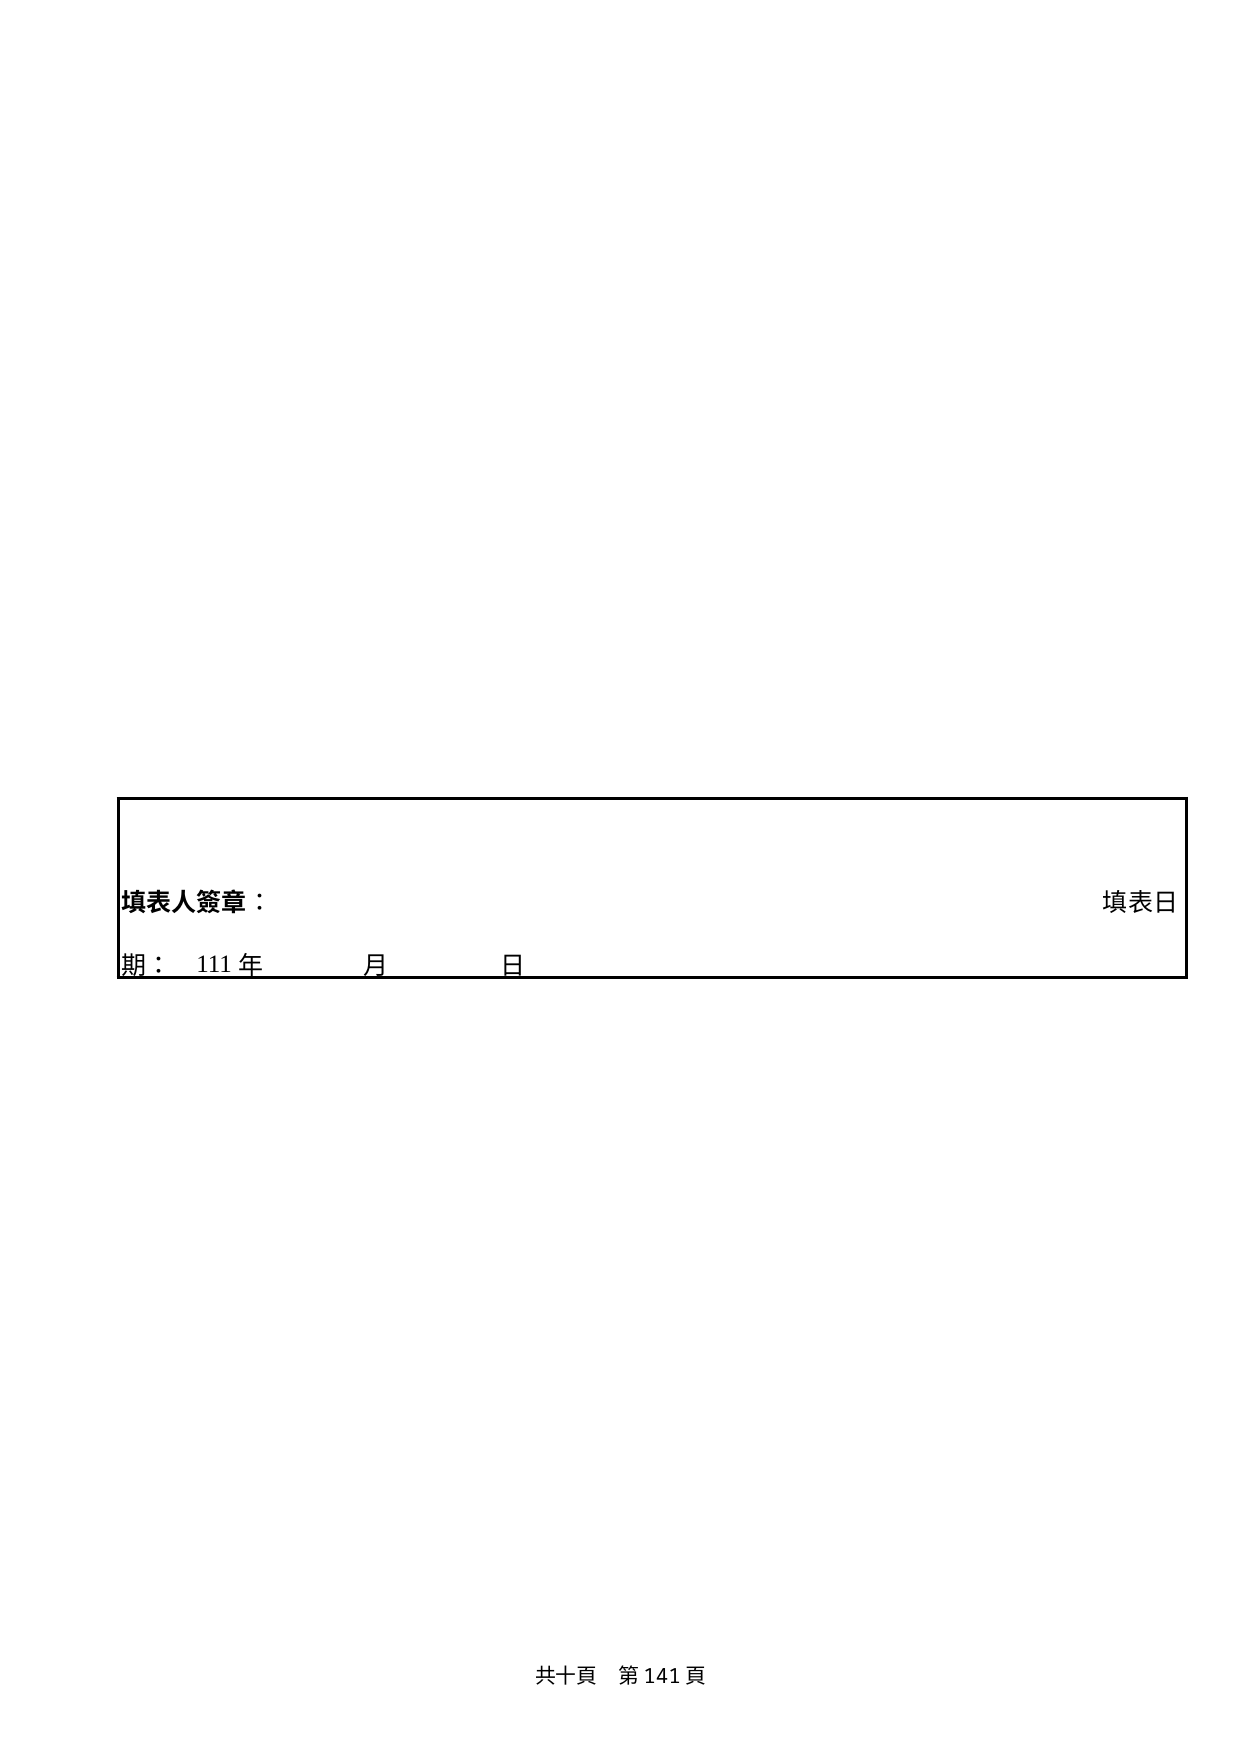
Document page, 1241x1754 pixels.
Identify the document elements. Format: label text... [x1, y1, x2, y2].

table_cell 填表人簽章： 填表日期： 111 年 月 日 [120, 800, 1185, 976]
